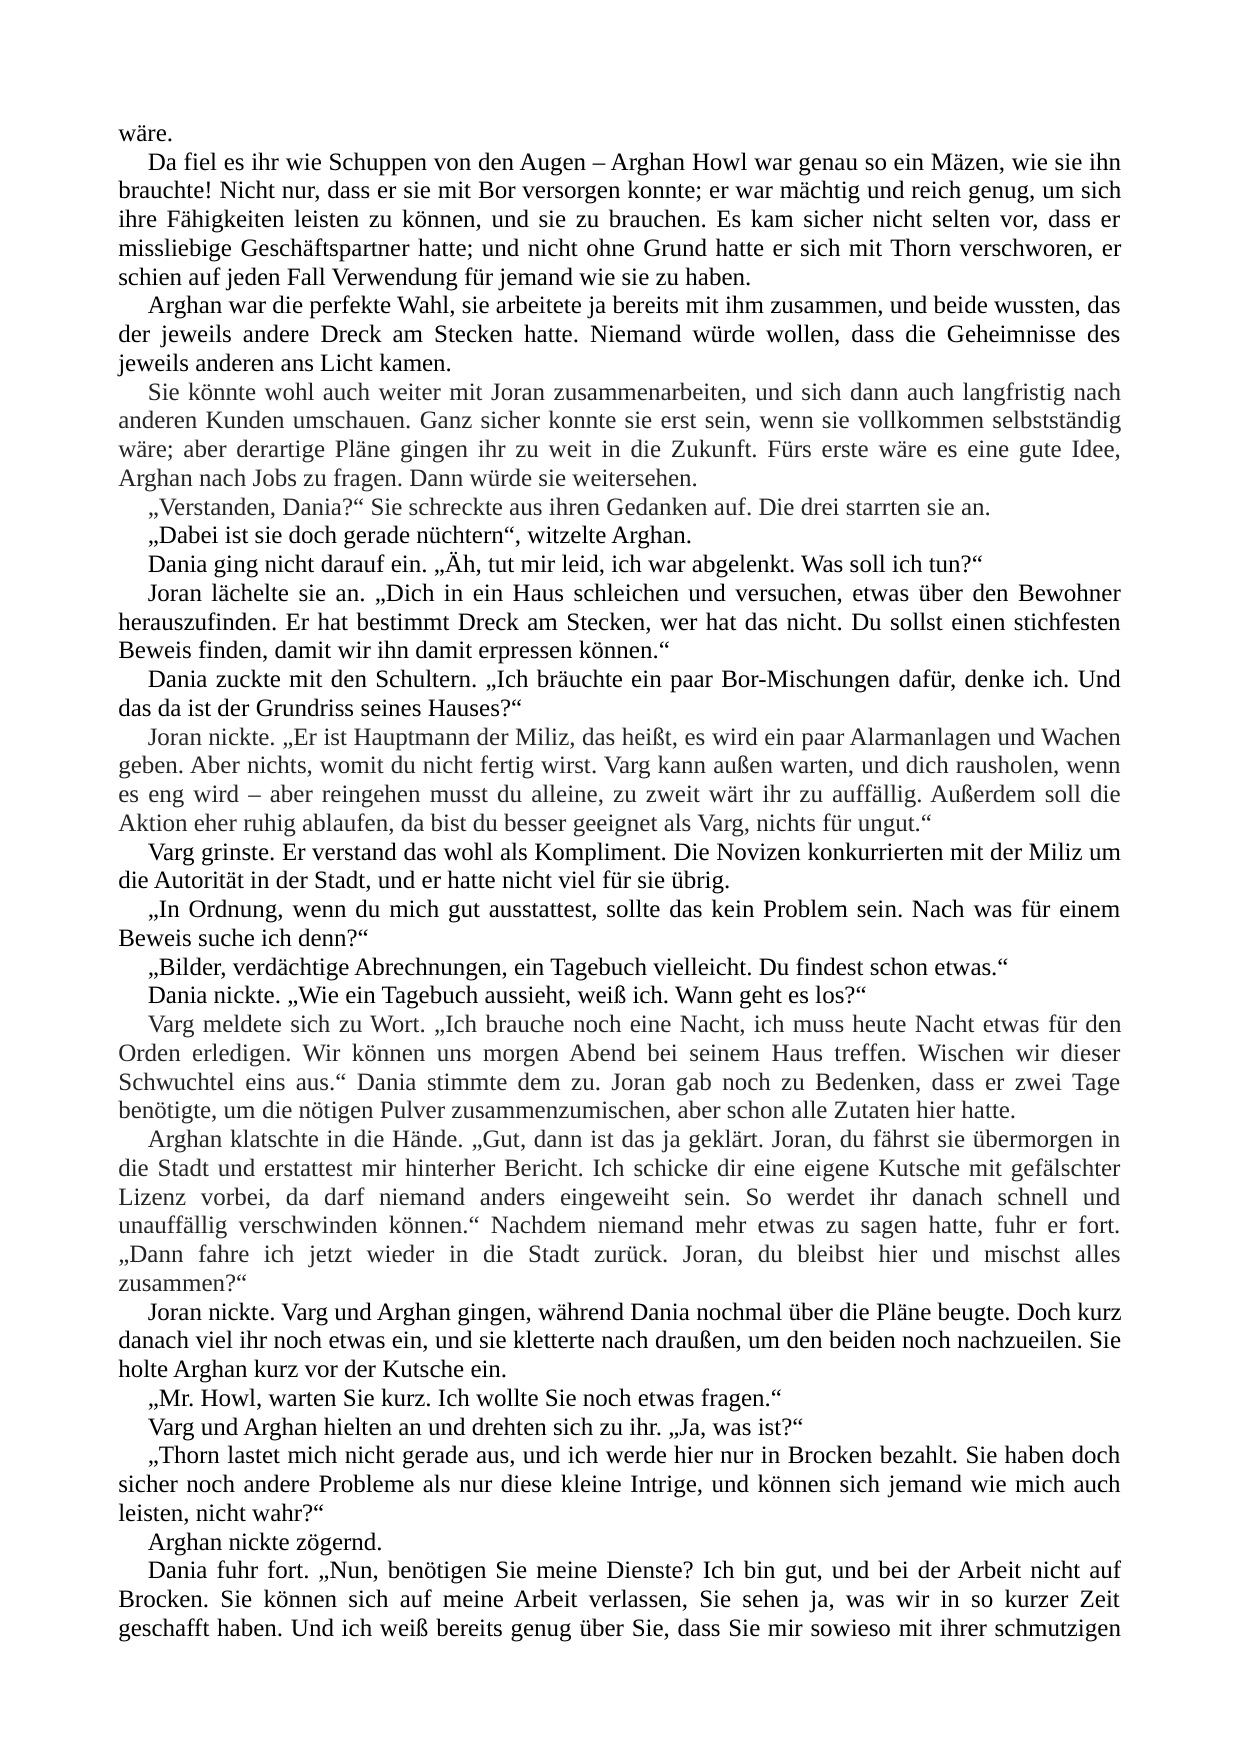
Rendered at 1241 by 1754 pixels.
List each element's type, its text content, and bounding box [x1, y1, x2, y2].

text „In Ordnung, wenn du mich gut ausstattest, sollte das kein Problem sein. Nach was für einem Beweis suche ich denn?“ [118, 894, 1122, 952]
text Varg grinste. Er verstand das wohl als Kompliment. Die Novizen konkurrierten mit der Miliz um die Autorität in der Stadt, und er hatte nicht viel für sie übrig. [118, 837, 1122, 894]
text Dania fuhr fort. „Nun, benötigen Sie meine Dienste? Ich bin gut, und bei der Arbeit nicht auf Brocken. Sie können sich auf meine Arbeit verlassen, Sie sehen ja, was wir in so kurzer Zeit geschafft haben. Und ich weiß bereits genug über Sie, dass Sie mir sowieso mit ihrer schmutzigen [118, 1556, 1122, 1642]
text „Dabei ist sie doch gerade nüchtern“, witzelte Arghan. [118, 521, 1122, 549]
text „Mr. Howl, warten Sie kurz. Ich wollte Sie noch etwas fragen.“ [118, 1383, 1122, 1412]
text Sie könnte wohl auch weiter mit Joran zusammenarbeiten, und sich dann auch langfristig nach anderen Kunden umschauen. Ganz sicher konnte sie erst sein, wenn sie vollkommen selbstständig wäre; aber derartige Pläne gingen ihr zu weit in die Zukunft. Fürs erste wäre es eine gute Idee, Arghan nach Jobs zu fragen. Dann würde sie weitersehen. [118, 377, 1122, 492]
text Dania ging nicht darauf ein. „Äh, tut mir leid, ich war abgelenkt. Was soll ich tun?“ [118, 549, 1122, 578]
text Arghan war die perfekte Wahl, sie arbeitete ja bereits mit ihm zusammen, und beide wussten, das der jeweils andere Dreck am Stecken hatte. Niemand würde wollen, dass die Geheimnisse des jeweils anderen ans Licht kamen. [118, 291, 1122, 377]
text wäre. [118, 118, 1122, 147]
text Varg meldete sich zu Wort. „Ich brauche noch eine Nacht, ich muss heute Nacht etwas für den Orden erledigen. Wir können uns morgen Abend bei seinem Haus treffen. Wischen wir dieser Schwuchtel eins aus.“ Dania stimmte dem zu. Joran gab noch zu Bedenken, dass er zwei Tage benötigte, um die nötigen Pulver zusammenzumischen, aber schon alle Zutaten hier hatte. [118, 1009, 1122, 1124]
text „Thorn lastet mich nicht gerade aus, und ich werde hier nur in Brocken bezahlt. Sie haben doch sicher noch andere Probleme als nur diese kleine Intrige, und können sich jemand wie mich auch leisten, nicht wahr?“ [118, 1441, 1122, 1527]
text Dania zuckte mit den Schultern. „Ich bräuchte ein paar Bor-Mischungen dafür, denke ich. Und das da ist der Grundriss seines Hauses?“ [118, 664, 1122, 722]
text Dania nickte. „Wie ein Tagebuch aussieht, weiß ich. Wann geht es los?“ [118, 981, 1122, 1009]
text Joran lächelte sie an. „Dich in ein Haus schleichen und versuchen, etwas über den Bewohner herauszufinden. Er hat bestimmt Dreck am Stecken, wer hat das nicht. Du sollst einen stichfesten Beweis finden, damit wir ihn damit erpressen können.“ [118, 578, 1122, 664]
text Da fiel es ihr wie Schuppen von den Augen – Arghan Howl war genau so ein Mäzen, wie sie ihn brauchte! Nicht nur, dass er sie mit Bor versorgen konnte; er war mächtig und reich genug, um sich ihre Fähigkeiten leisten zu können, und sie zu brauchen. Es kam sicher nicht selten vor, dass er missliebige Geschäftspartner hatte; und nicht ohne Grund hatte er sich mit Thorn verschworen, er schien auf jeden Fall Verwendung für jemand wie sie zu haben. [118, 147, 1122, 291]
text Joran nickte. „Er ist Hauptmann der Miliz, das heißt, es wird ein paar Alarmanlagen und Wachen geben. Aber nichts, womit du nicht fertig wirst. Varg kann außen warten, und dich rausholen, wenn es eng wird – aber reingehen musst du alleine, zu zweit wärt ihr zu auffällig. Außerdem soll die Aktion eher ruhig ablaufen, da bist du besser geeignet als Varg, nichts für ungut.“ [118, 722, 1122, 837]
text „Bilder, verdächtige Abrechnungen, ein Tagebuch vielleicht. Du findest schon etwas.“ [118, 952, 1122, 981]
text Arghan klatschte in die Hände. „Gut, dann ist das ja geklärt. Joran, du fährst sie übermorgen in die Stadt und erstattest mir hinterher Bericht. Ich schicke dir eine eigene Kutsche mit gefälschter Lizenz vorbei, da darf niemand anders eingeweiht sein. So werdet ihr danach schnell und unauffällig verschwinden können.“ Nachdem niemand mehr etwas zu sagen hatte, fuhr er fort. „Dann fahre ich jetzt wieder in die Stadt zurück. Joran, du bleibst hier und mischst alles zusammen?“ [118, 1124, 1122, 1297]
text Arghan nickte zögernd. [118, 1527, 1122, 1556]
text Varg und Arghan hielten an und drehten sich zu ihr. „Ja, was ist?“ [118, 1412, 1122, 1441]
text Joran nickte. Varg und Arghan gingen, während Dania nochmal über die Pläne beugte. Doch kurz danach viel ihr noch etwas ein, und sie kletterte nach draußen, um den beiden noch nachzueilen. Sie holte Arghan kurz vor der Kutsche ein. [118, 1297, 1122, 1383]
text „Verstanden, Dania?“ Sie schreckte aus ihren Gedanken auf. Die drei starrten sie an. [118, 492, 1122, 521]
